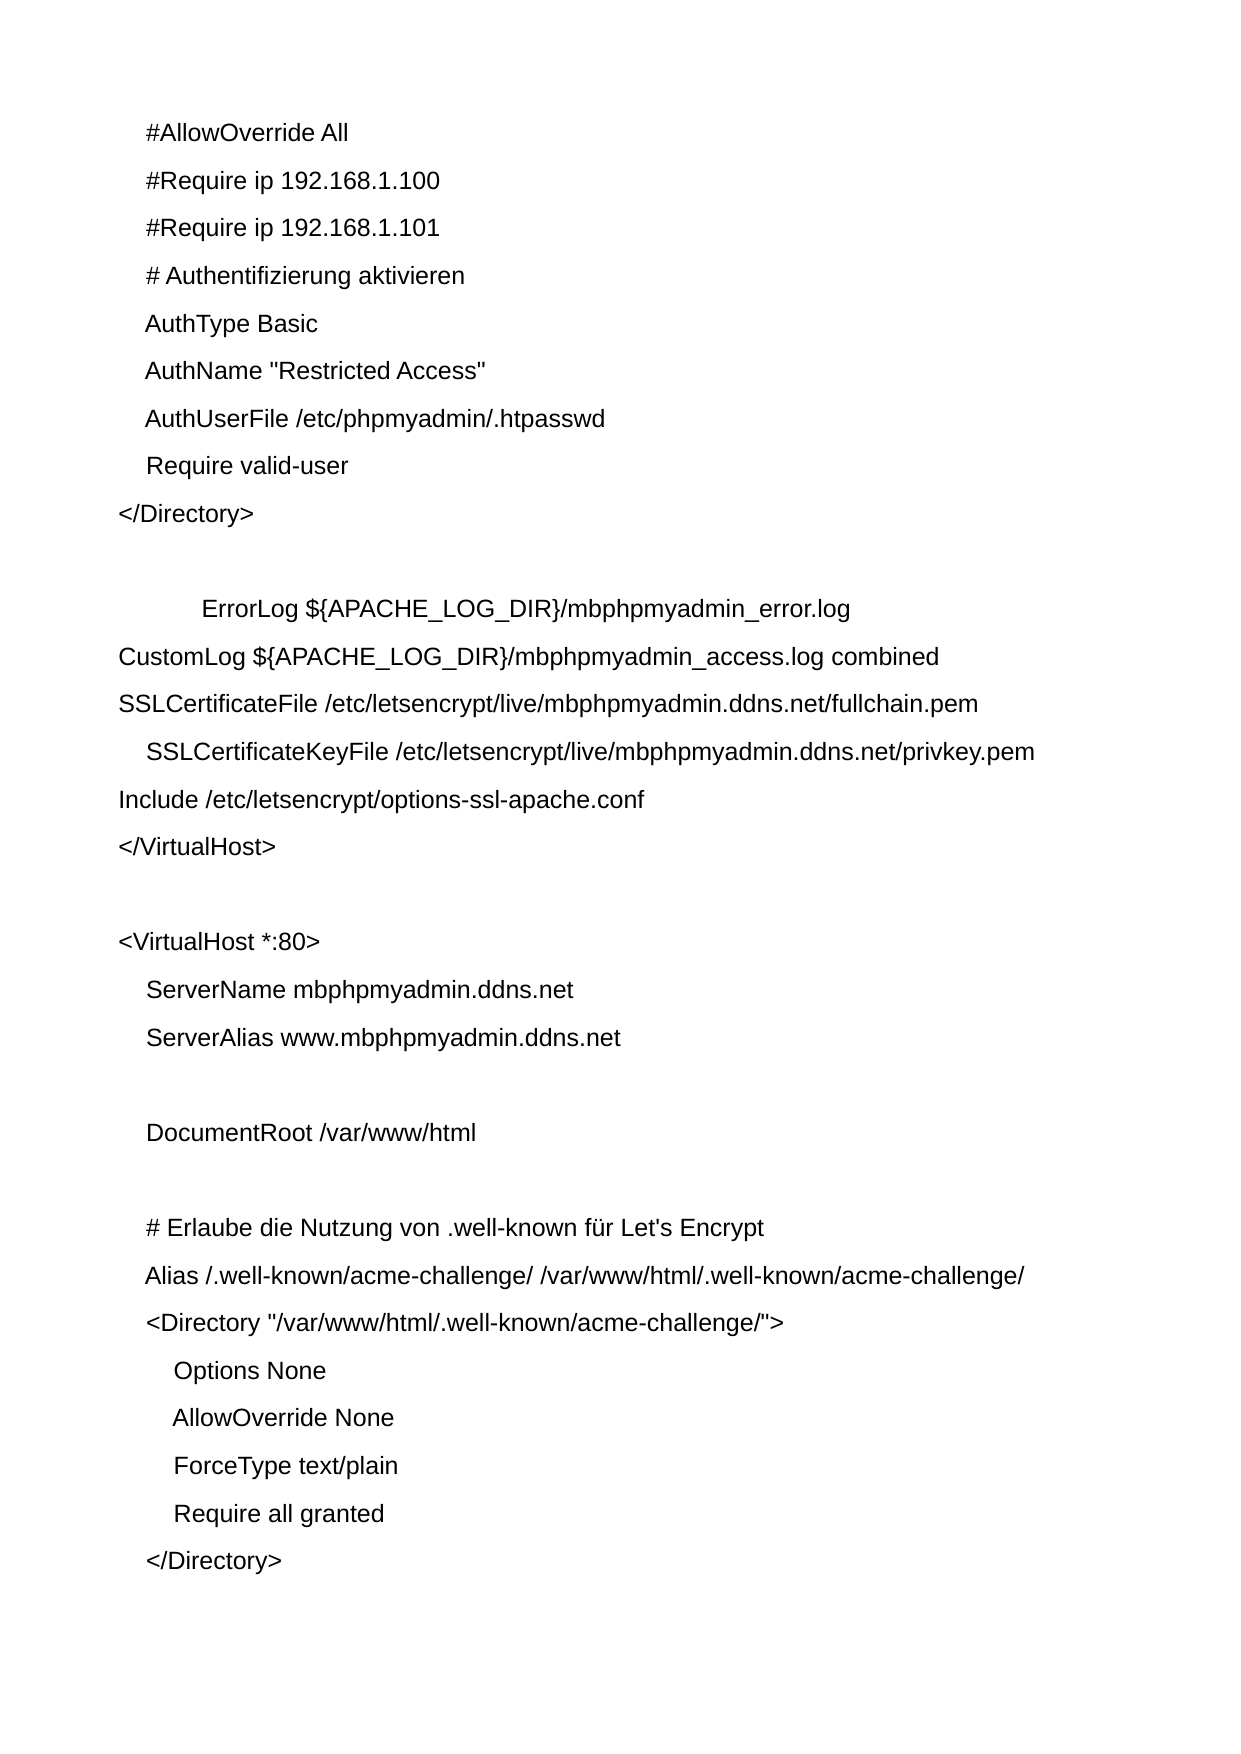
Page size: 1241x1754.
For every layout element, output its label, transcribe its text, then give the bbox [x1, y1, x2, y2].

text <VirtualHost *:80> [118, 927, 1122, 956]
text ErrorLog ${APACHE_LOG_DIR}/mbphpmyadmin_error.log [118, 594, 1122, 623]
text Require all granted [118, 1499, 1122, 1527]
text Require valid-user [118, 451, 1122, 480]
text #Require ip 192.168.1.100 [118, 166, 1122, 194]
text ServerAlias www.mbphpmyadmin.ddns.net [118, 1023, 1122, 1051]
text AuthUserFile /etc/phpmyadmin/.htpasswd [118, 404, 1122, 432]
text #Require ip 192.168.1.101 [118, 213, 1122, 242]
text </Directory> [118, 1546, 1122, 1575]
text </VirtualHost> [118, 832, 1122, 861]
text # Erlaube die Nutzung von .well-known für Let's Encrypt [118, 1213, 1122, 1242]
text </Directory> [118, 499, 1122, 528]
text SSLCertificateFile /etc/letsencrypt/live/mbphpmyadmin.ddns.net/fullchain.pem [118, 689, 1122, 718]
text CustomLog ${APACHE_LOG_DIR}/mbphpmyadmin_access.log combined [118, 642, 1122, 671]
text SSLCertificateKeyFile /etc/letsencrypt/live/mbphpmyadmin.ddns.net/privkey.pem [118, 737, 1122, 766]
text AllowOverride None [118, 1403, 1122, 1432]
text Alias /.well-known/acme-challenge/ /var/www/html/.well-known/acme-challenge/ [118, 1261, 1122, 1289]
text Options None [118, 1356, 1122, 1384]
text ServerName mbphpmyadmin.ddns.net [118, 975, 1122, 1004]
text <Directory "/var/www/html/.well-known/acme-challenge/"> [118, 1308, 1122, 1337]
text #AllowOverride All [118, 118, 1122, 147]
text ForceType text/plain [118, 1451, 1122, 1480]
text AuthName "Restricted Access" [118, 356, 1122, 385]
text AuthType Basic [118, 308, 1122, 337]
text DocumentRoot /var/www/html [118, 1118, 1122, 1147]
text # Authentifizierung aktivieren [118, 261, 1122, 290]
text Include /etc/letsencrypt/options-ssl-apache.conf [118, 784, 1122, 813]
